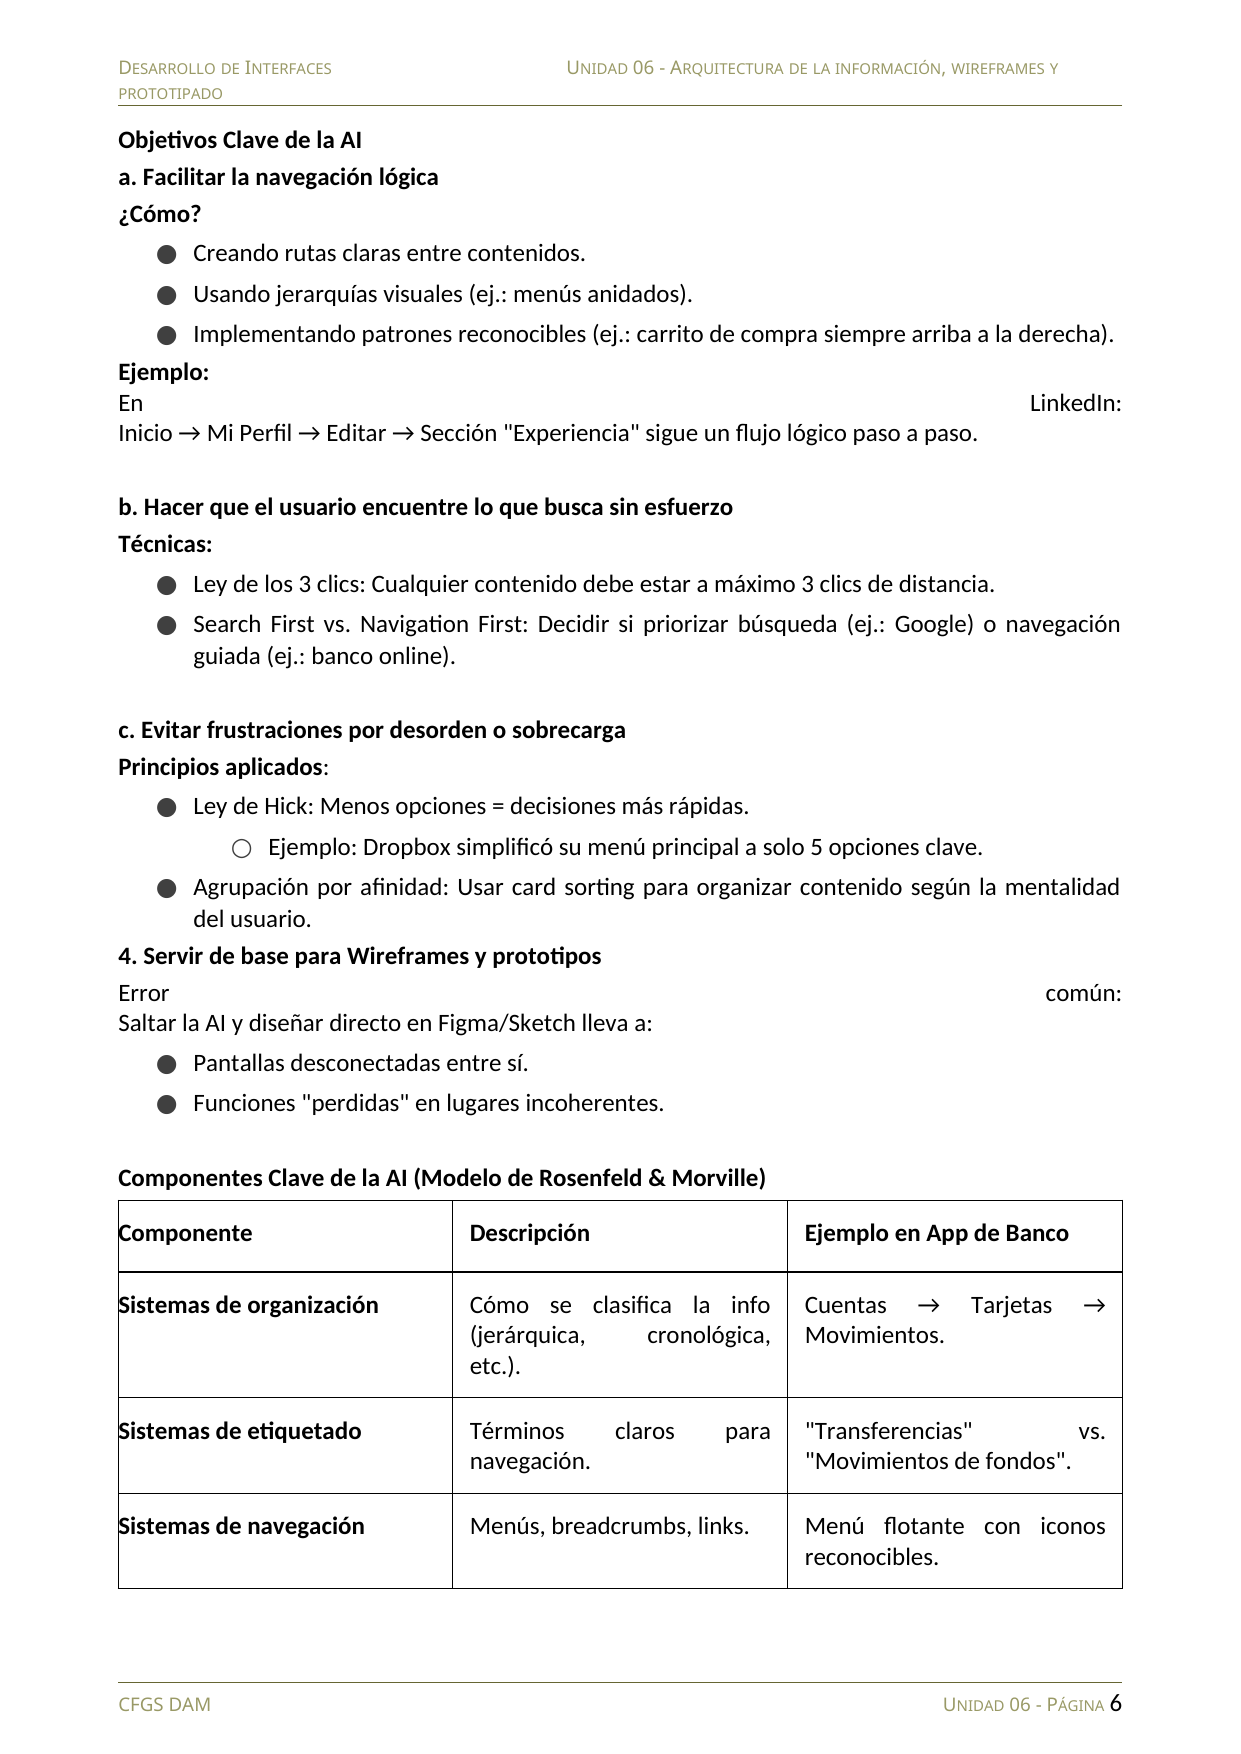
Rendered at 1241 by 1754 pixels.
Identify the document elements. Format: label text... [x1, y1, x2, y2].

list Implementando patrones reconocibles (ej.: carrito de compra siempre arriba a la derecha). [156, 316, 1122, 350]
text 4. Servir de base para Wireframes y prototipos [118, 940, 1122, 971]
table_header Descripción [453, 1201, 787, 1271]
table_header Componente [119, 1201, 452, 1271]
table_cell Menú flotante con iconos reconocibles. [788, 1494, 1122, 1588]
list Creando rutas claras entre contenidos. [156, 235, 1122, 269]
text Componentes Clave de la AI (Modelo de Rosenfeld & Morville) [118, 1162, 1122, 1193]
text Técnicas: [118, 528, 1122, 559]
table_cell Cuentas → Tarjetas → Movimientos. [788, 1273, 1122, 1397]
list Agrupación por afinidad: Usar card sorting para organizar contenido según la mentalidad del usuario. [156, 869, 1122, 933]
table_cell Sistemas de navegación [119, 1494, 452, 1588]
table_cell Menús, breadcrumbs, links. [453, 1494, 787, 1588]
list Ejemplo: Dropbox simplificó su menú principal a solo 5 opciones clave. [231, 828, 1122, 862]
list Pantallas desconectadas entre sí. [156, 1044, 1122, 1078]
table_header Ejemplo en App de Banco [788, 1201, 1122, 1271]
text ¿Cómo? [118, 198, 1122, 228]
text Ejemplo: En LinkedIn: Inicio → Mi Perfil → Editar → Sección "Experiencia" sigue un flujo lógico paso a paso. [118, 356, 1122, 448]
table_cell Cómo se clasifica la info (jerárquica, cronológica, etc.). [453, 1273, 787, 1397]
list Ley de los 3 clics: Cualquier contenido debe estar a máximo 3 clics de distancia. [156, 565, 1122, 599]
list Usando jerarquías visuales (ej.: menús anidados). [156, 275, 1122, 309]
text Principios aplicados: [118, 751, 1122, 781]
text b. Hacer que el usuario encuentre lo que busca sin esfuerzo [118, 491, 1122, 522]
list Funciones "perdidas" en lugares incoherentes. [156, 1085, 1122, 1119]
table_cell Términos claros para navegación. [453, 1398, 787, 1493]
list Ley de Hick: Menos opciones = decisiones más rápidas. [156, 788, 1122, 822]
text a. Facilitar la navegación lógica [118, 161, 1122, 191]
list Search First vs. Navigation First: Decidir si priorizar búsqueda (ej.: Google) o navegación guiada (ej.: banco online). [156, 606, 1122, 671]
table_cell "Transferencias" vs. "Movimientos de fondos". [788, 1398, 1122, 1493]
table_cell Sistemas de organización [119, 1273, 452, 1397]
text c. Evitar frustraciones por desorden o sobrecarga [118, 714, 1122, 744]
text Objetivos Clave de la AI [118, 124, 1122, 154]
text Error común: Saltar la AI y diseñar directo en Figma/Sketch lleva a: [118, 977, 1122, 1038]
table_cell Sistemas de etiquetado [119, 1398, 452, 1493]
